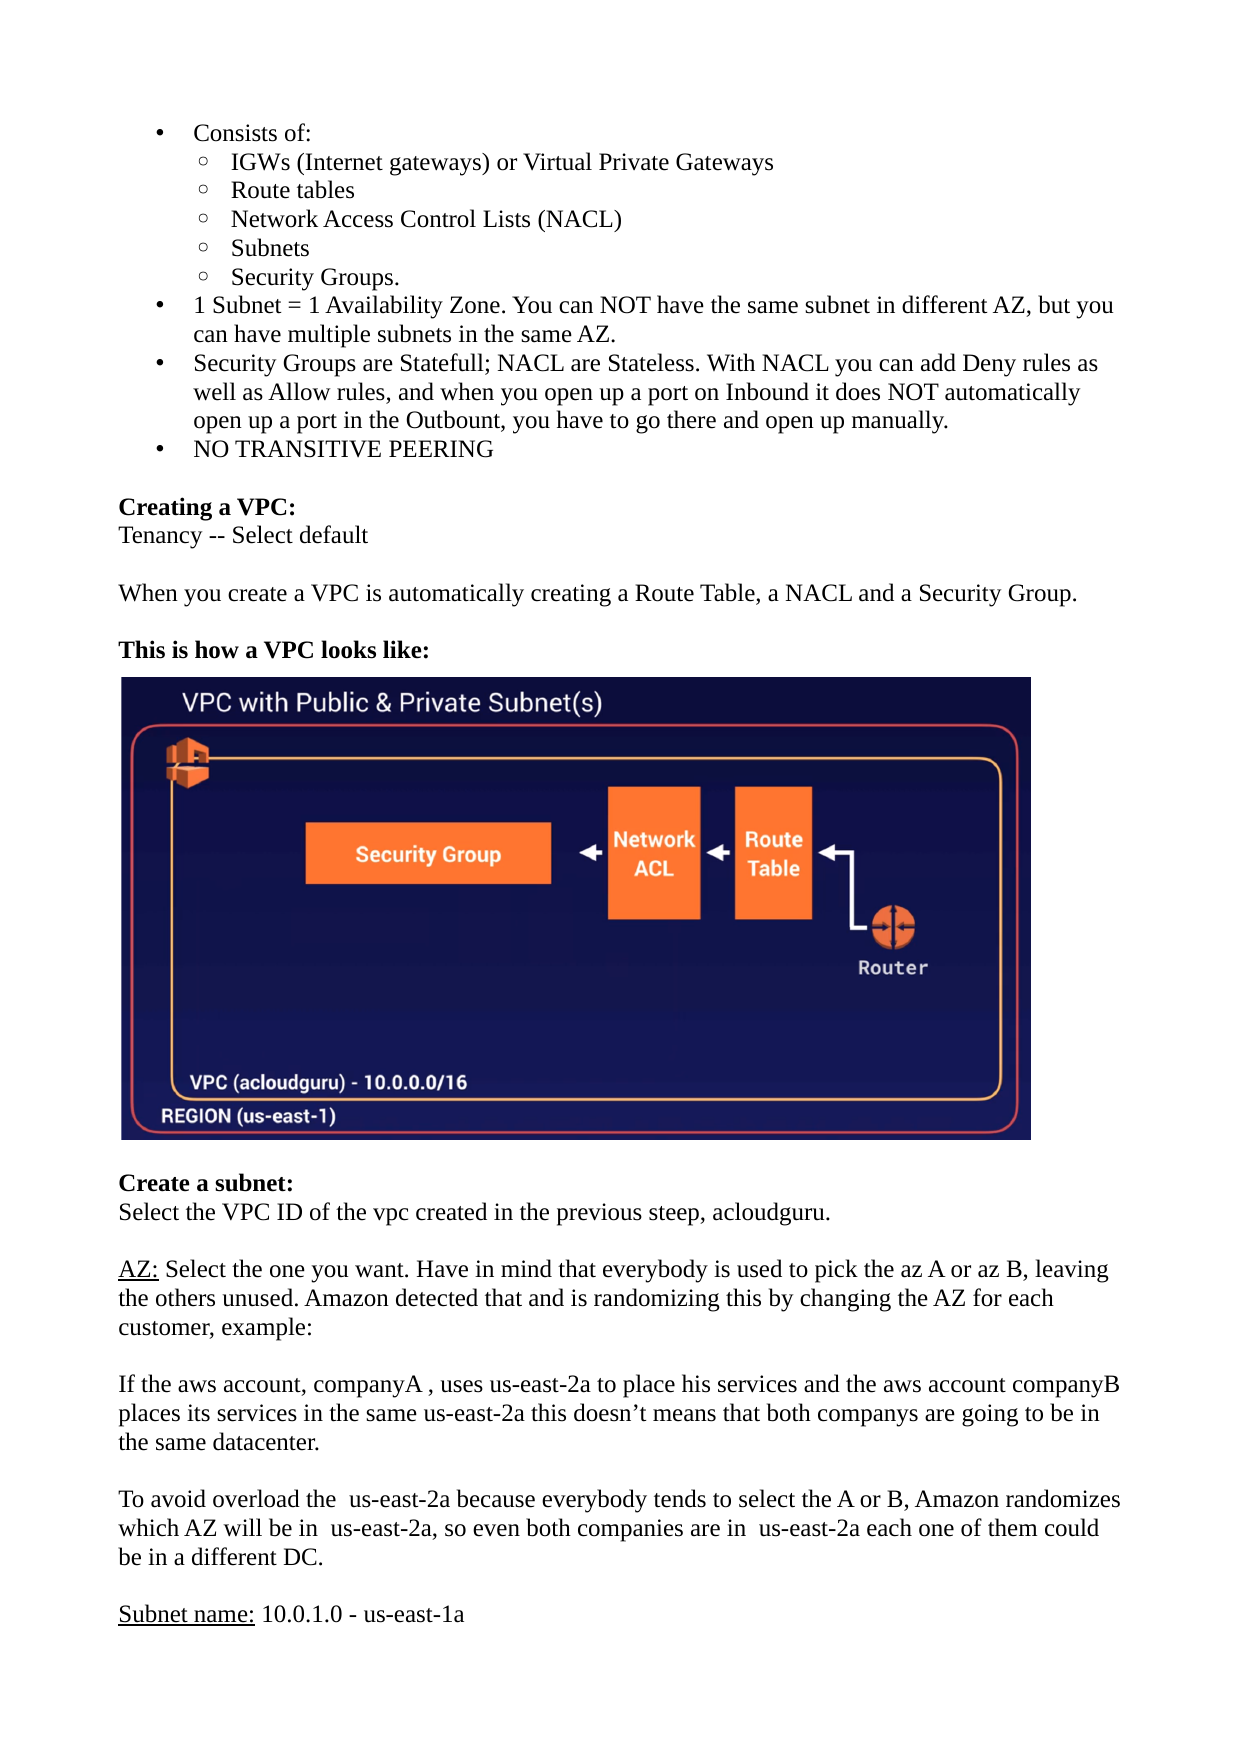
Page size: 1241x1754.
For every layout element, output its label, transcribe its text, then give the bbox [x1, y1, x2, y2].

text When you create a VPC is automatically creating a Route Table, a NACL and a Security Group. [118, 578, 1122, 607]
text Create a subnet: [118, 1168, 1122, 1197]
text To avoid overload the us-east-2a because everybody tends to select the A or B, Amazon randomizes which AZ will be in us-east-2a, so even both companies are in us-east-2a each one of them could be in a different DC. [118, 1484, 1122, 1571]
text This is how a VPC looks like: [118, 636, 1122, 664]
text Subnet name: 10.0.1.0 - us-east-1a [118, 1599, 1122, 1628]
list Security Groups are Statefull; NACL are Stateless. With NACL you can add Deny rules as well as Allow rules, and when you open up a port on Inbound it does NOT automatically open up a port in the Outbount, you have to go there and open up manually. [156, 348, 1122, 434]
text Creating a VPC: [118, 492, 1122, 521]
list IGWs (Internet gateways) or Virtual Private Gateways [193, 147, 1122, 176]
list NO TRANSITIVE PEERING [156, 434, 1122, 463]
list Route tables [193, 176, 1122, 204]
list Network Access Control Lists (NACL) [193, 204, 1122, 233]
text AZ: Select the one you want. Have in mind that everybody is used to pick the az A or az B, leaving the others unused. Amazon detected that and is randomizing this by changing the AZ for each customer, example: [118, 1254, 1122, 1341]
text If the aws account, companyA , uses us-east-2a to place his services and the aws account companyB places its services in the same us-east-2a this doesn’t means that both companys are going to be in the same datacenter. [118, 1369, 1122, 1456]
list Consists of: [156, 118, 1122, 147]
text Tenancy -- Select default [118, 521, 1122, 549]
list Subnets [193, 233, 1122, 262]
list Security Groups. [193, 262, 1122, 291]
picture [121, 677, 1031, 1140]
list 1 Subnet = 1 Availability Zone. You can NOT have the same subnet in different AZ, but you can have multiple subnets in the same AZ. [156, 291, 1122, 348]
text Select the VPC ID of the vpc created in the previous steep, acloudguru. [118, 1197, 1122, 1226]
